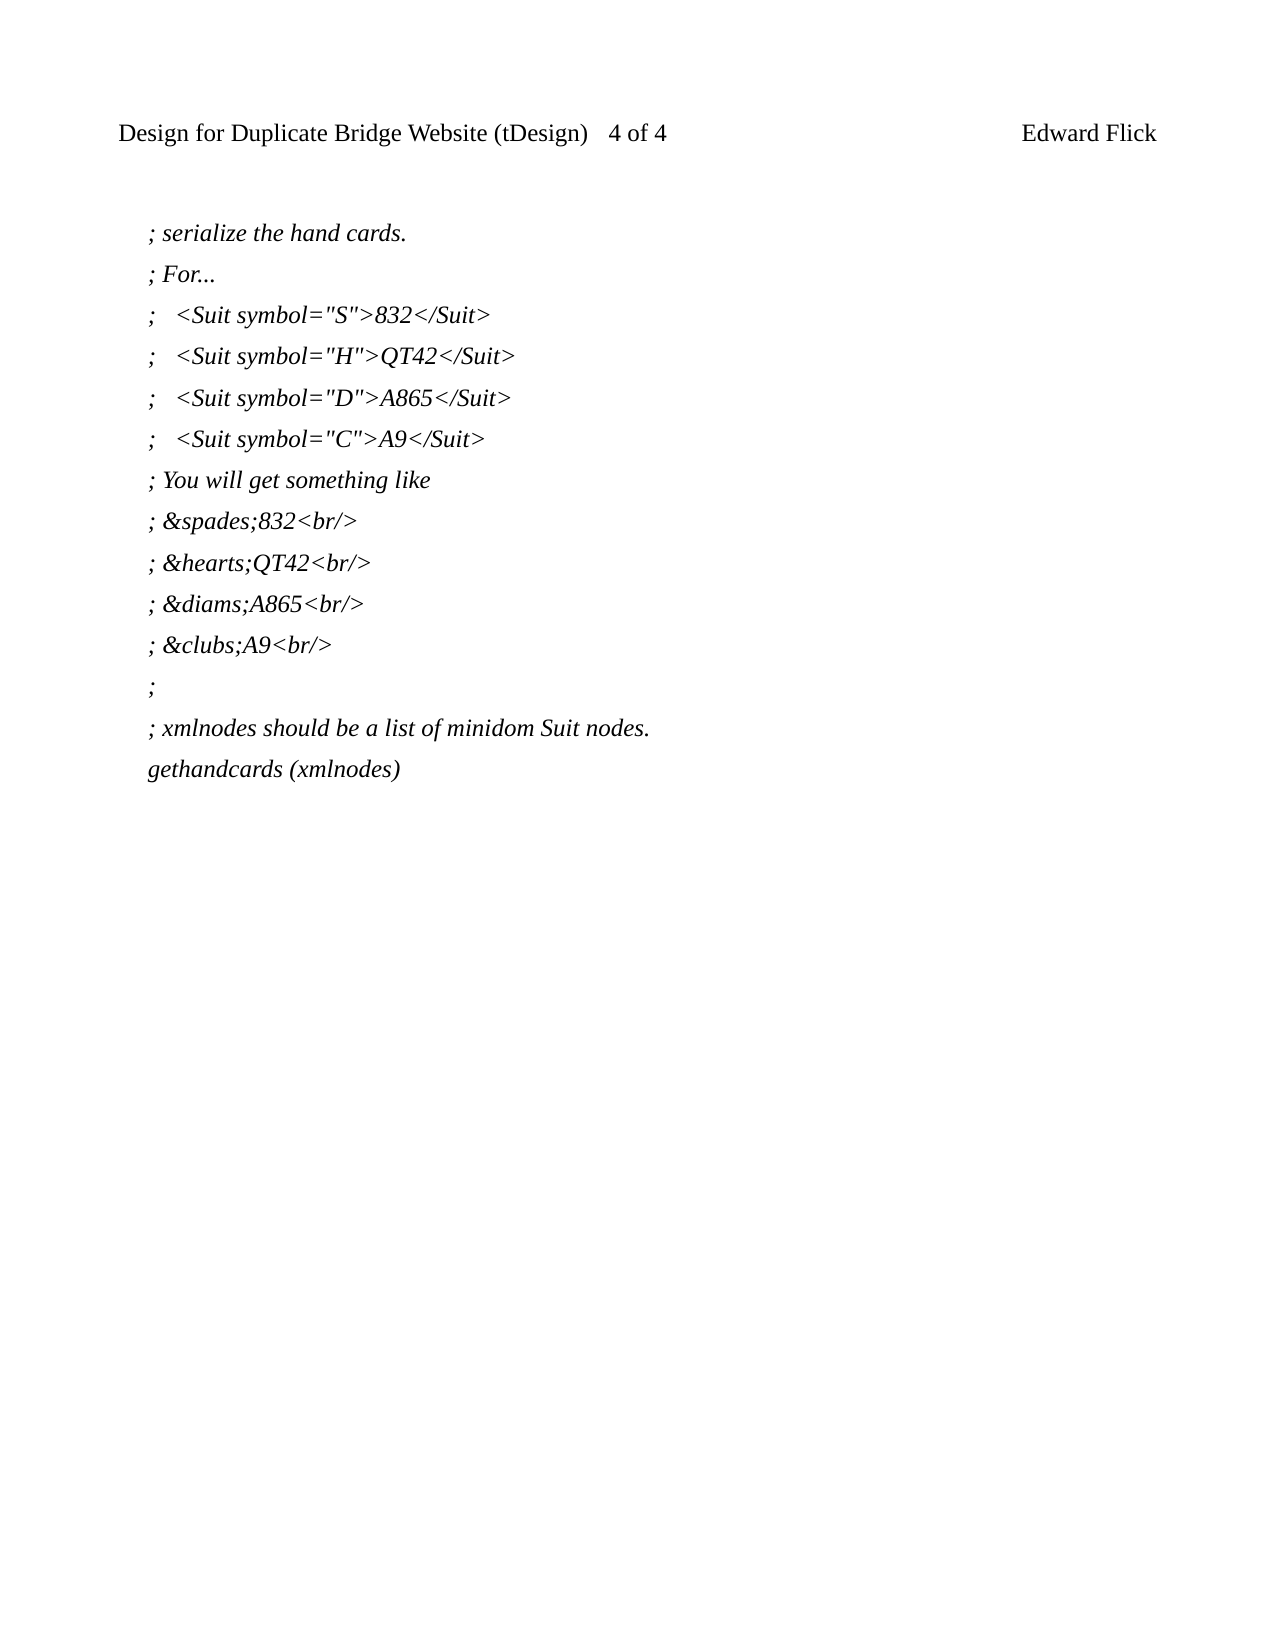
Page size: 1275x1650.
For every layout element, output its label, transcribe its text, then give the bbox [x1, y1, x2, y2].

text ; <Suit symbol="H">QT42</Suit> [148, 341, 1157, 370]
text ; serialize the hand cards. [148, 218, 1157, 246]
text ; You will get something like [148, 465, 1157, 494]
text ; [148, 671, 1157, 700]
text ; &spades;832<br/> [148, 506, 1157, 535]
text gethandcards (xmlnodes) [148, 754, 1157, 783]
text ; <Suit symbol="S">832</Suit> [148, 300, 1157, 329]
text ; &clubs;A9<br/> [148, 630, 1157, 659]
text ; <Suit symbol="D">A865</Suit> [148, 383, 1157, 411]
text ; xmlnodes should be a list of minidom Suit nodes. [148, 713, 1157, 741]
text ; &diams;A865<br/> [148, 589, 1157, 618]
text ; <Suit symbol="C">A9</Suit> [148, 424, 1157, 453]
text ; &hearts;QT42<br/> [148, 548, 1157, 576]
text ; For... [148, 259, 1157, 288]
